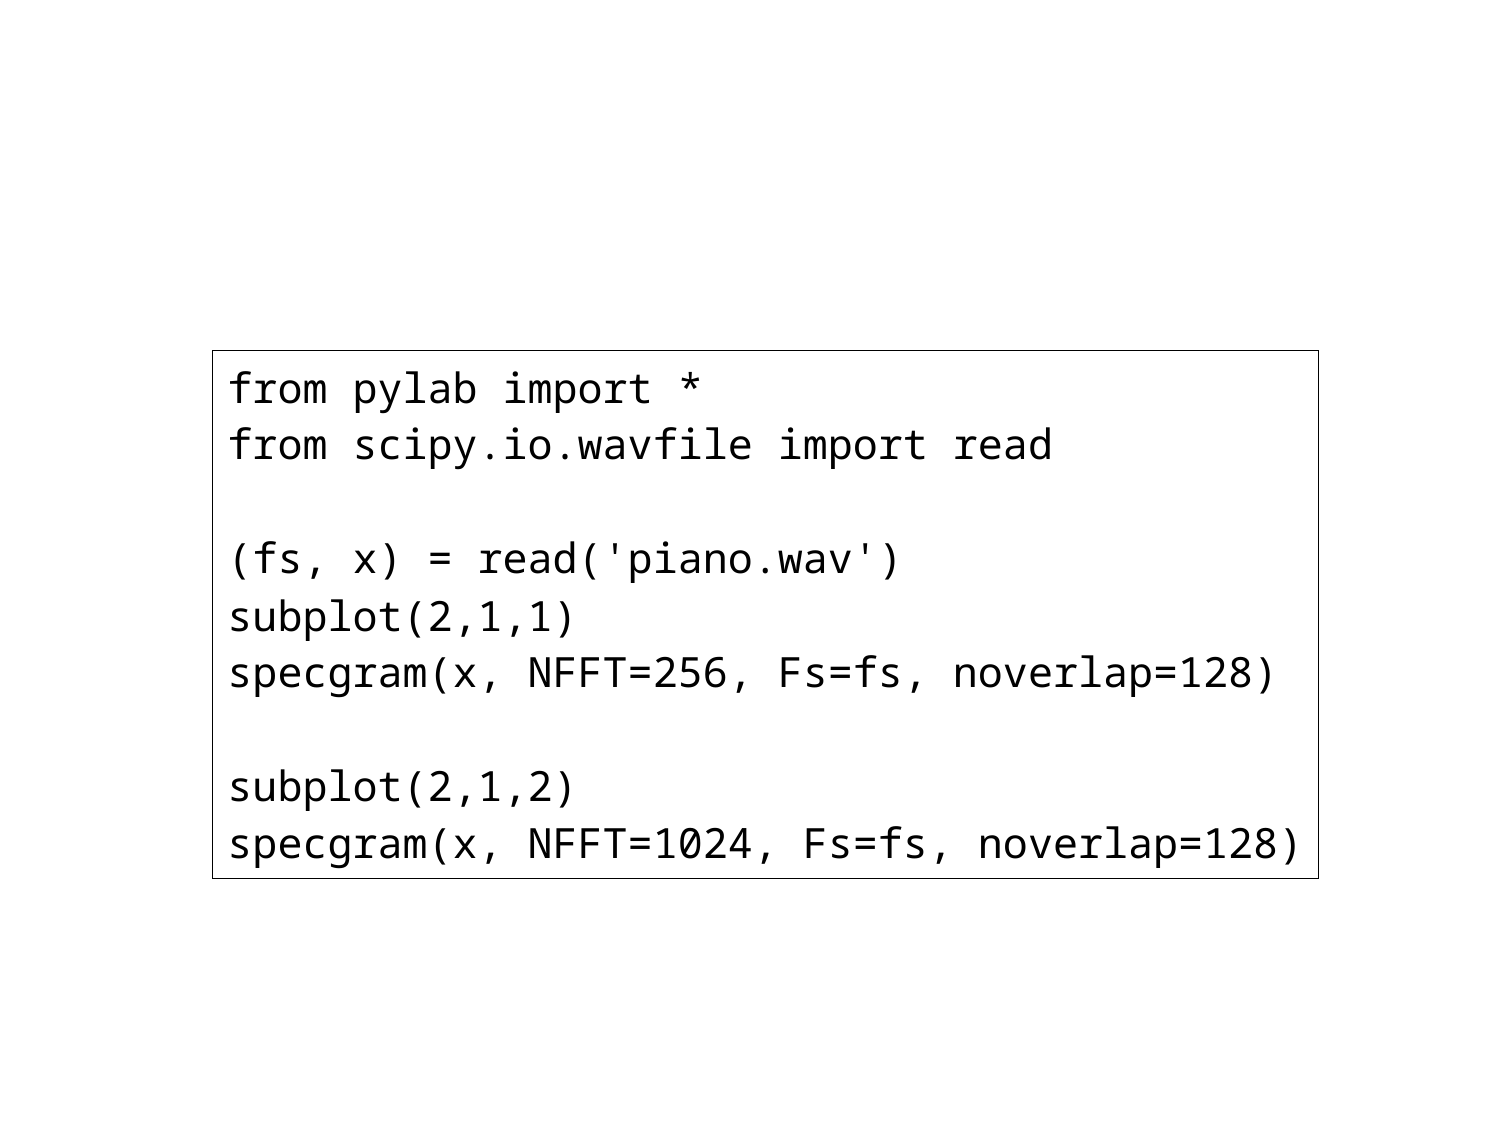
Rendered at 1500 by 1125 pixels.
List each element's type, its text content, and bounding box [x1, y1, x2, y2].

text_box from pylab import * from scipy.io.wavfile import read (fs, x) = read('piano.wav') subplot(2,1,1) specgram(x, NFFT=256, Fs=fs, noverlap=128) subplot(2,1,2) specgram(x, NFFT=1024, Fs=fs, noverlap=128) [212, 350, 1319, 742]
